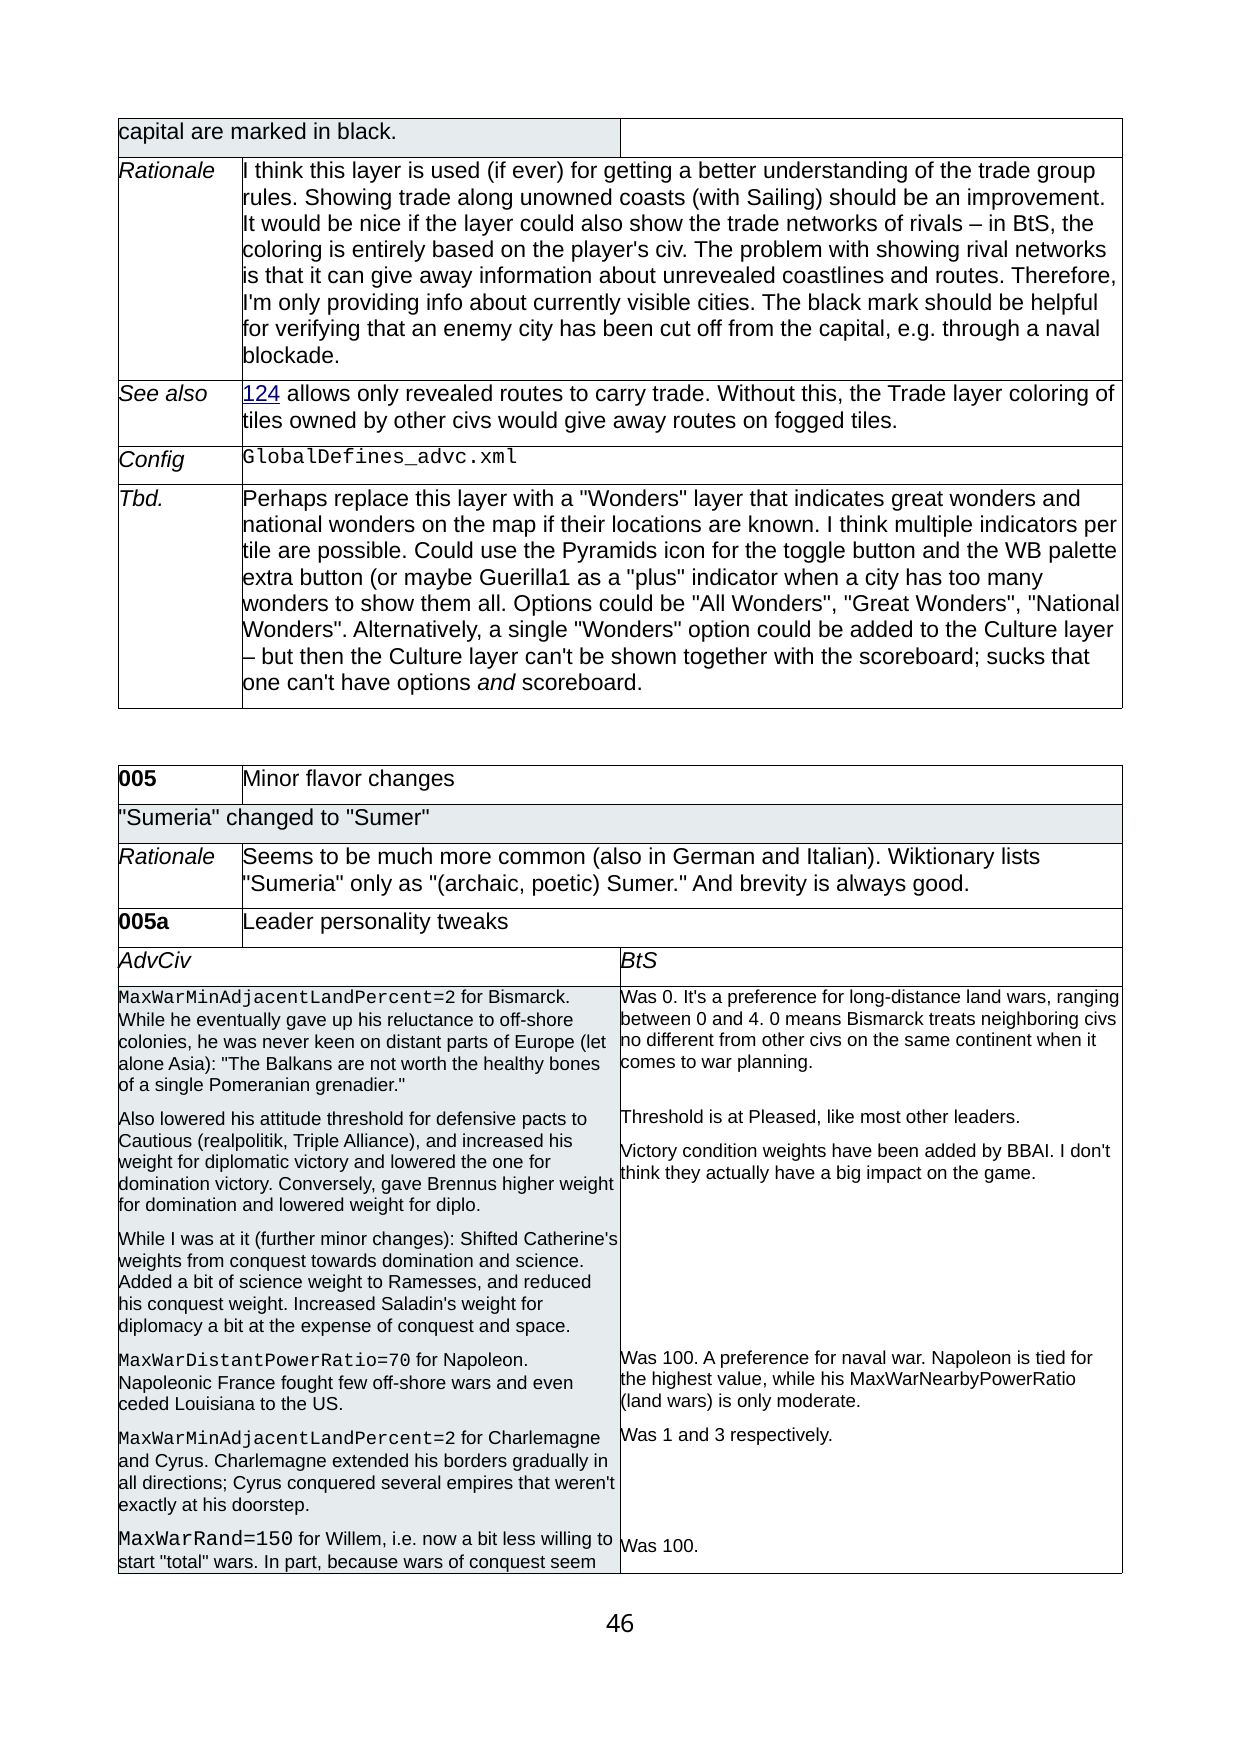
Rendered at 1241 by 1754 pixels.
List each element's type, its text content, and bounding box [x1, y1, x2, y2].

table_cell capital are marked in black. [119, 119, 620, 157]
table_cell MaxWarMinAdjacentLandPercent=2 for Bismarck. While he eventually gave up his reluctance to off-shore colonies, he was never keen on distant parts of Europe (let alone Asia): "The Balkans are not worth the healthy bones of a single Pomeranian grenadier." Also lowered his attitude threshold for defensive pacts to Cautious (realpolitik, Triple Alliance), and increased his weight for diplomatic victory and lowered the one for domination victory. Conversely, gave Brennus higher weight for domination and lowered weight for diplo. While I was at it (further minor changes): Shifted Catherine's weights from conquest towards domination and science. Added a bit of science weight to Ramesses, and reduced his conquest weight. Increased Saladin's weight for diplomacy a bit at the expense of conquest and space. MaxWarDistantPowerRatio=70 for Napoleon. Napoleonic France fought few off-shore wars and even ceded Louisiana to the US. MaxWarMinAdjacentLandPercent=2 for Charlemagne and Cyrus. Charlemagne extended his borders gradually in all directions; Cyrus conquered several empires that weren't exactly at his doorstep. MaxWarRand=150 for Willem, i.e. now a bit less willing to start "total" wars. In part, because wars of conquest seem [119, 987, 620, 1573]
table_cell Tbd. [119, 485, 242, 708]
table_cell Config [119, 447, 242, 484]
table_cell Seems to be much more common (also in German and Italian). Wiktionary lists "Sumeria" only as "(archaic, poetic) Sumer." And brevity is always good. [243, 844, 1122, 908]
table_cell AdvCiv [119, 948, 620, 986]
table_cell I think this layer is used (if ever) for getting a better understanding of the trade group rules. Showing trade along unowned coasts (with Sailing) should be an improvement. It would be nice if the layer could also show the trade networks of rivals – in BtS, the coloring is entirely based on the player's civ. The problem with showing rival networks is that it can give away information about unrevealed coastlines and routes. Therefore, I'm only providing info about currently visible cities. The black mark should be helpful for verifying that an enemy city has been cut off from the capital, e.g. through a naval blockade. [243, 158, 1122, 380]
table_cell BtS [621, 948, 1122, 986]
table_cell [621, 119, 1122, 157]
table_cell GlobalDefines_advc.xml [243, 447, 1122, 484]
table_cell Rationale [119, 158, 242, 380]
table_cell Perhaps replace this layer with a "Wonders" layer that indicates great wonders and national wonders on the map if their locations are known. I think multiple indicators per tile are possible. Could use the Pyramids icon for the toggle button and the WB palette extra button (or maybe Guerilla1 as a "plus" indicator when a city has too many wonders to show them all. Options could be "All Wonders", "Great Wonders", "National Wonders". Alternatively, a single "Wonders" option could be added to the Culture layer – but then the Culture layer can't be shown together with the scoreboard; sucks that one can't have options and scoreboard. [243, 485, 1122, 708]
table_cell Was 0. It's a preference for long-distance land wars, ranging between 0 and 4. 0 means Bismarck treats neighboring civs no different from other civs on the same continent when it comes to war planning. Threshold is at Pleased, like most other leaders. Victory condition weights have been added by BBAI. I don't think they actually have a big impact on the game. Was 100. A preference for naval war. Napoleon is tied for the highest value, while his MaxWarNearbyPowerRatio (land wars) is only moderate. Was 1 and 3 respectively. Was 100. [621, 987, 1122, 1573]
table_header Minor flavor changes [243, 766, 1122, 804]
table_cell 005a [119, 909, 242, 947]
table_header 005 [119, 766, 242, 804]
table_cell "Sumeria" changed to "Sumer" [119, 805, 1122, 843]
table_cell Rationale [119, 844, 242, 908]
table_cell Leader personality tweaks [243, 909, 1122, 947]
table_cell See also [119, 381, 242, 446]
table_cell 124 allows only revealed routes to carry trade. Without this, the Trade layer coloring of tiles owned by other civs would give away routes on fogged tiles. [243, 381, 1122, 446]
